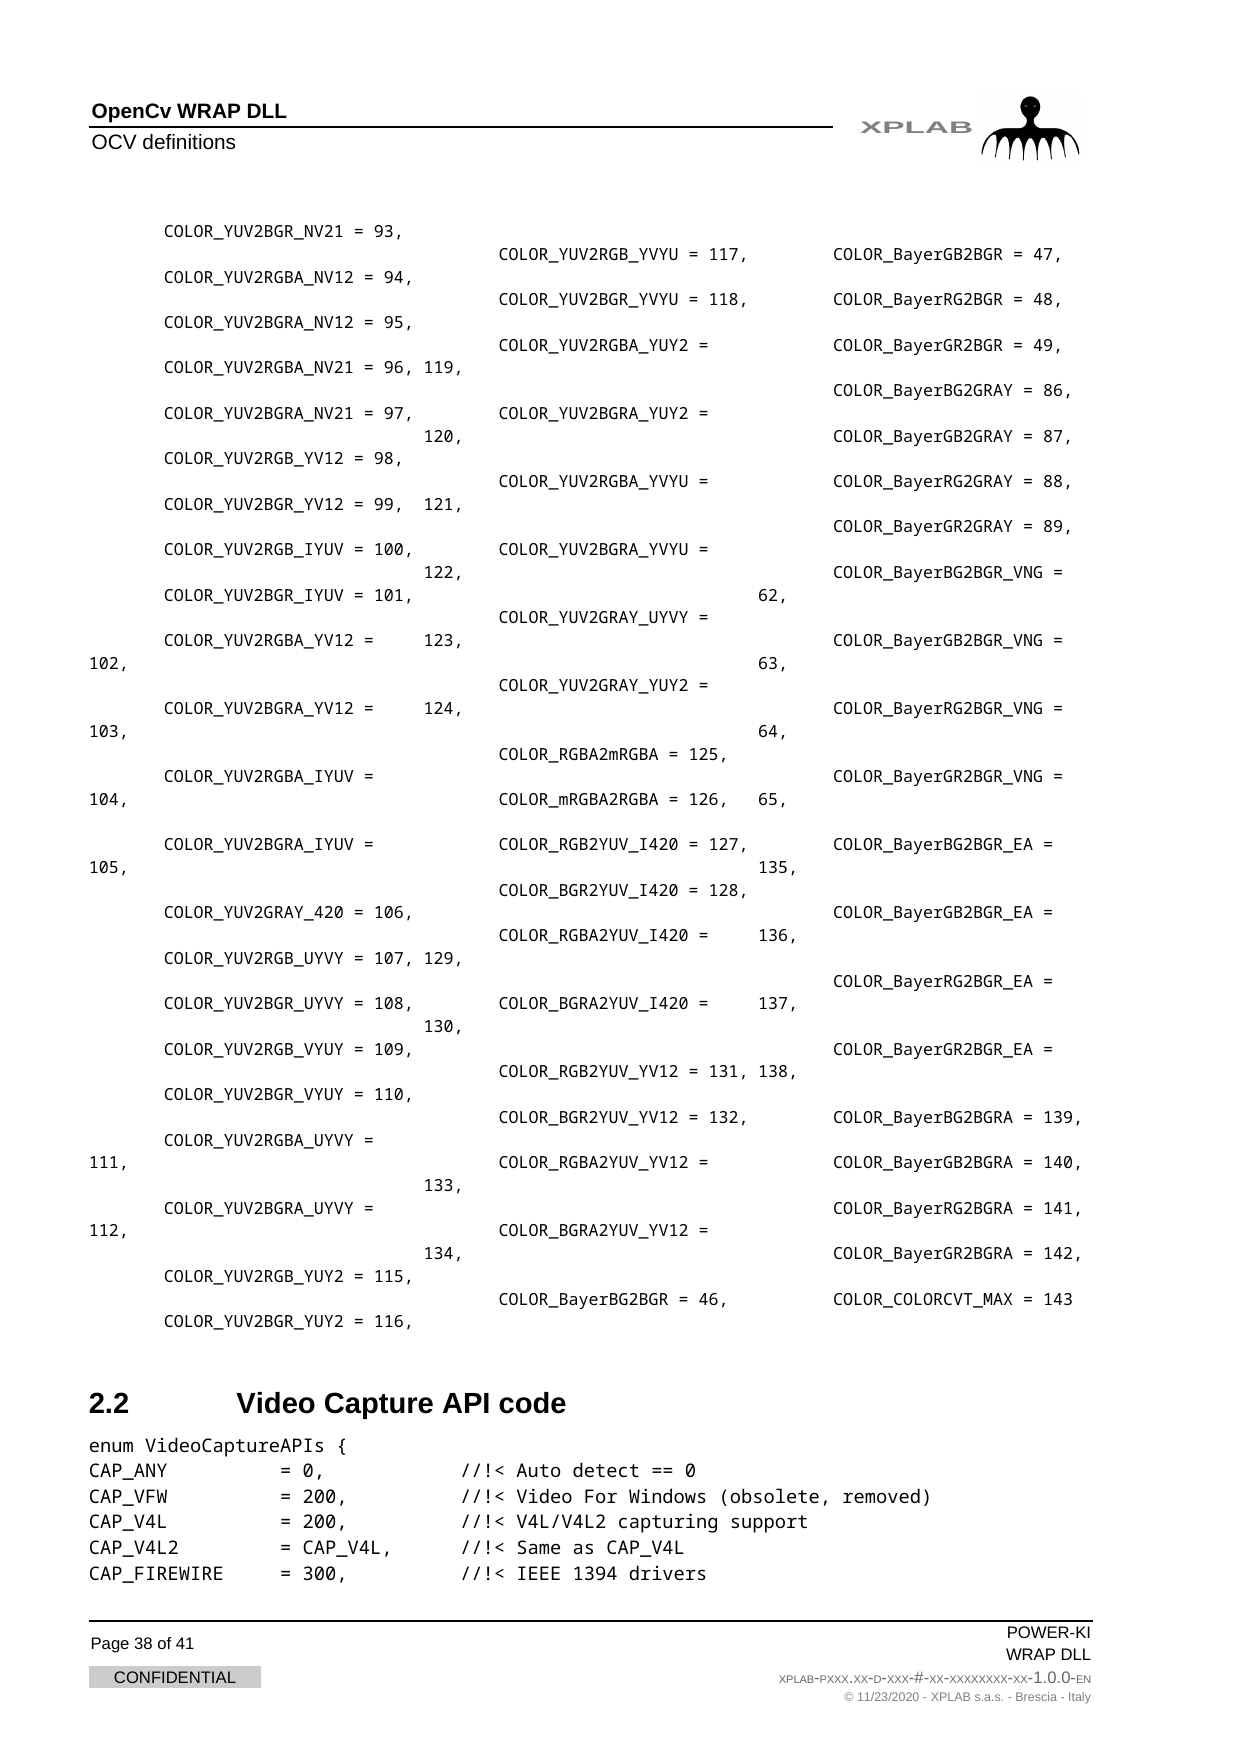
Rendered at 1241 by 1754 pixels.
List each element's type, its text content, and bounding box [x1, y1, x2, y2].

text COLOR_BayerBG2BGR_VNG = 62, [758, 538, 1093, 606]
text COLOR_YUV2BGRA_YUY2 = 120, [423, 379, 758, 447]
text COLOR_RGB2YUV_YV12 = 131, [423, 1037, 758, 1083]
text COLOR_YUV2RGBA_NV12 = 94, [88, 242, 423, 288]
text COLOR_BayerRG2BGRA = 141, [758, 1173, 1093, 1219]
text CAP_ANY = 0, //!< Auto detect == 0 [88, 1458, 1093, 1483]
text COLOR_BGRA2YUV_I420 = 130, [423, 969, 758, 1037]
subtitle Video Capture API code [88, 1387, 1093, 1420]
text COLOR_BGRA2YUV_YV12 = 134, [423, 1196, 758, 1264]
text COLOR_BayerGB2GRAY = 87, [758, 401, 1093, 447]
text COLOR_YUV2BGR_NV21 = 93, [88, 220, 423, 242]
text COLOR_RGBA2mRGBA = 125, [423, 719, 758, 765]
text CAP_FIREWIRE = 300, //!< IEEE 1394 drivers [88, 1560, 1093, 1585]
text COLOR_YUV2RGB_UYVY = 107, [88, 924, 423, 969]
text COLOR_YUV2BGRA_NV12 = 95, [88, 288, 423, 333]
text COLOR_BayerGR2BGR_EA = 138, [758, 1014, 1093, 1083]
text COLOR_BayerRG2BGR_EA = 137, [758, 946, 1093, 1014]
text COLOR_YUV2BGRA_UYVY = 112, [88, 1173, 423, 1242]
text COLOR_BayerRG2BGR_VNG = 64, [758, 674, 1093, 742]
text COLOR_YUV2BGR_IYUV = 101, [88, 560, 423, 606]
text COLOR_YUV2BGRA_NV21 = 97, [88, 379, 423, 424]
text CAP_VFW = 200, //!< Video For Windows (obsolete, removed) [88, 1483, 1093, 1509]
text COLOR_mRGBA2RGBA = 126, [423, 765, 758, 810]
text COLOR_YUV2RGBA_UYVY = 111, [88, 1105, 423, 1173]
text COLOR_COLORCVT_MAX = 143 [758, 1264, 1093, 1310]
text COLOR_YUV2RGB_YUY2 = 115, [88, 1242, 423, 1287]
text COLOR_YUV2GRAY_YUY2 = 124, [423, 651, 758, 719]
text enum VideoCaptureAPIs { [88, 1432, 1093, 1458]
text COLOR_YUV2RGBA_NV21 = 96, [88, 333, 423, 379]
text COLOR_BayerGB2BGR_EA = 136, [758, 878, 1093, 946]
text COLOR_BayerGB2BGR = 47, [758, 220, 1093, 265]
text COLOR_BayerGR2BGR = 49, [758, 311, 1093, 356]
text COLOR_RGBA2YUV_I420 = 129, [423, 901, 758, 969]
text COLOR_BayerRG2GRAY = 88, [758, 447, 1093, 492]
text COLOR_YUV2BGR_YV12 = 99, [88, 469, 423, 515]
text COLOR_BayerBG2BGR_EA = 135, [758, 810, 1093, 878]
text CAP_V4L = 200, //!< V4L/V4L2 capturing support [88, 1509, 1093, 1534]
text COLOR_YUV2RGBA_YVYU = 121, [423, 447, 758, 515]
text COLOR_YUV2BGRA_YVYU = 122, [423, 515, 758, 583]
text COLOR_YUV2BGR_VYUY = 110, [88, 1060, 423, 1105]
text COLOR_YUV2RGBA_YV12 = 102, [88, 606, 423, 674]
text COLOR_YUV2BGR_YUY2 = 116, [88, 1287, 423, 1332]
text COLOR_BGR2YUV_YV12 = 132, [423, 1083, 758, 1128]
text COLOR_YUV2RGB_YVYU = 117, [423, 220, 758, 265]
text COLOR_BayerGR2BGR_VNG = 65, [758, 742, 1093, 810]
text COLOR_RGB2YUV_I420 = 127, [423, 810, 758, 856]
text COLOR_BayerBG2BGR = 46, [423, 1264, 758, 1310]
text COLOR_BayerGR2BGRA = 142, [758, 1219, 1093, 1264]
text COLOR_YUV2RGBA_YUY2 = 119, [423, 311, 758, 379]
text COLOR_BayerGR2GRAY = 89, [758, 492, 1093, 538]
text COLOR_RGBA2YUV_YV12 = 133, [423, 1128, 758, 1196]
text COLOR_BayerGB2BGR_VNG = 63, [758, 606, 1093, 674]
text COLOR_YUV2BGRA_IYUV = 105, [88, 810, 423, 878]
text COLOR_YUV2GRAY_420 = 106, [88, 878, 423, 924]
text COLOR_BayerBG2BGRA = 139, [758, 1083, 1093, 1128]
text COLOR_YUV2BGR_YVYU = 118, [423, 265, 758, 311]
text COLOR_YUV2BGRA_YV12 = 103, [88, 674, 423, 742]
text COLOR_BGR2YUV_I420 = 128, [423, 856, 758, 901]
picture [978, 92, 1083, 164]
text COLOR_YUV2BGR_UYVY = 108, [88, 969, 423, 1014]
text COLOR_YUV2RGB_VYUY = 109, [88, 1014, 423, 1060]
text COLOR_BayerGB2BGRA = 140, [758, 1128, 1093, 1173]
text COLOR_YUV2RGB_IYUV = 100, [88, 515, 423, 560]
text COLOR_YUV2RGBA_IYUV = 104, [88, 742, 423, 810]
text COLOR_BayerBG2GRAY = 86, [758, 356, 1093, 401]
text COLOR_BayerRG2BGR = 48, [758, 265, 1093, 311]
text COLOR_YUV2RGB_YV12 = 98, [88, 424, 423, 469]
text COLOR_YUV2GRAY_UYVY = 123, [423, 583, 758, 651]
text CAP_V4L2 = CAP_V4L, //!< Same as CAP_V4L [88, 1534, 1093, 1560]
